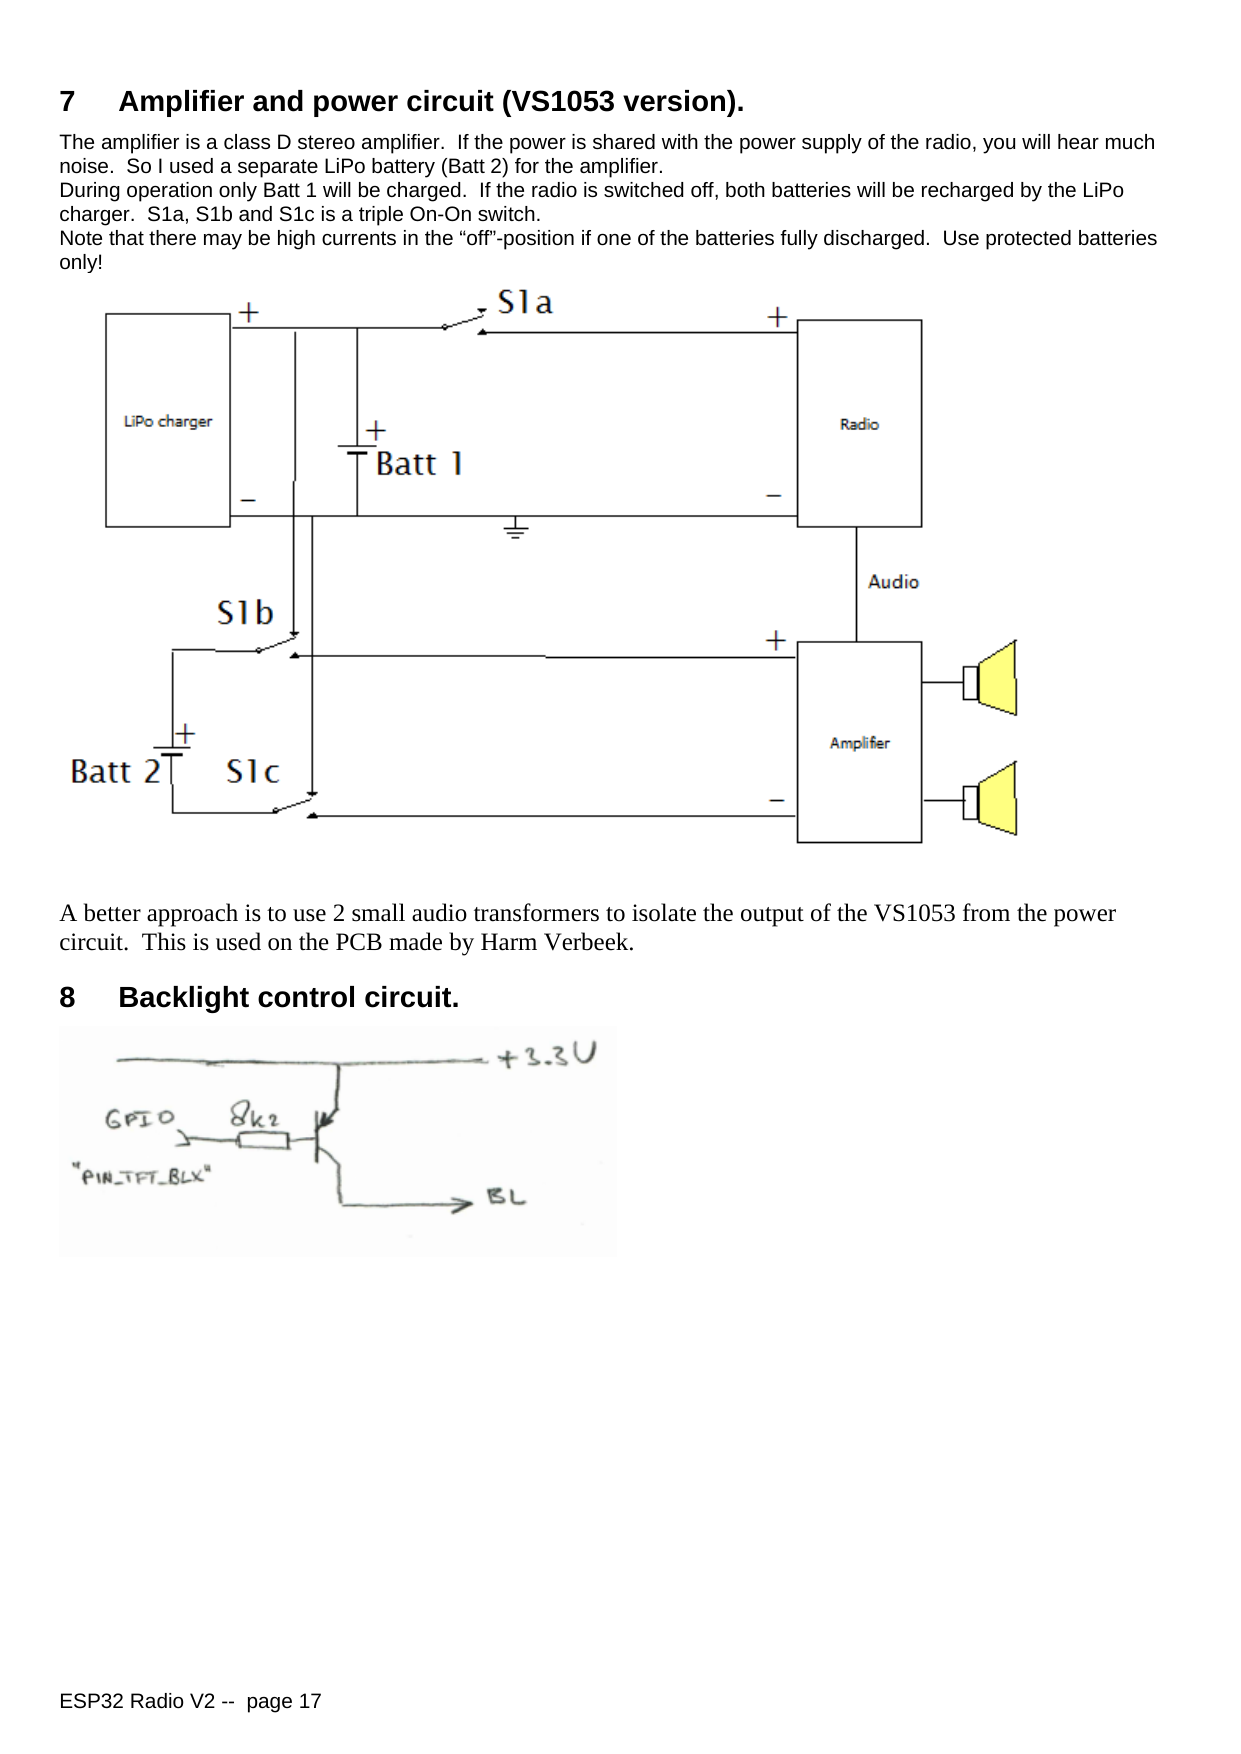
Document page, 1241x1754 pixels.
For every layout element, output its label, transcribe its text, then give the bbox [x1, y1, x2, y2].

subtitle Amplifier and power circuit (VS1053 version). [59, 84, 1181, 118]
text A better approach is to use 2 small audio transformers to isolate the output of the VS1053 from the power circuit. This is used on the PCB made by Harm Verbeek. [59, 898, 1181, 955]
picture [59, 273, 1039, 870]
text The amplifier is a class D stereo amplifier. If the power is shared with the power supply of the radio, you will hear much noise. So I used a separate LiPo battery (Batt 2) for the amplifier. [59, 130, 1181, 178]
subtitle Backlight control circuit. [59, 980, 1181, 1014]
text During operation only Batt 1 will be charged. If the radio is switched off, both batteries will be recharged by the LiPo charger. S1a, S1b and S1c is a triple On-On switch. [59, 178, 1181, 226]
text Note that there may be high currents in the “off”-position if one of the batteries fully discharged. Use protected batteries only! [59, 226, 1181, 274]
picture [59, 1026, 617, 1257]
